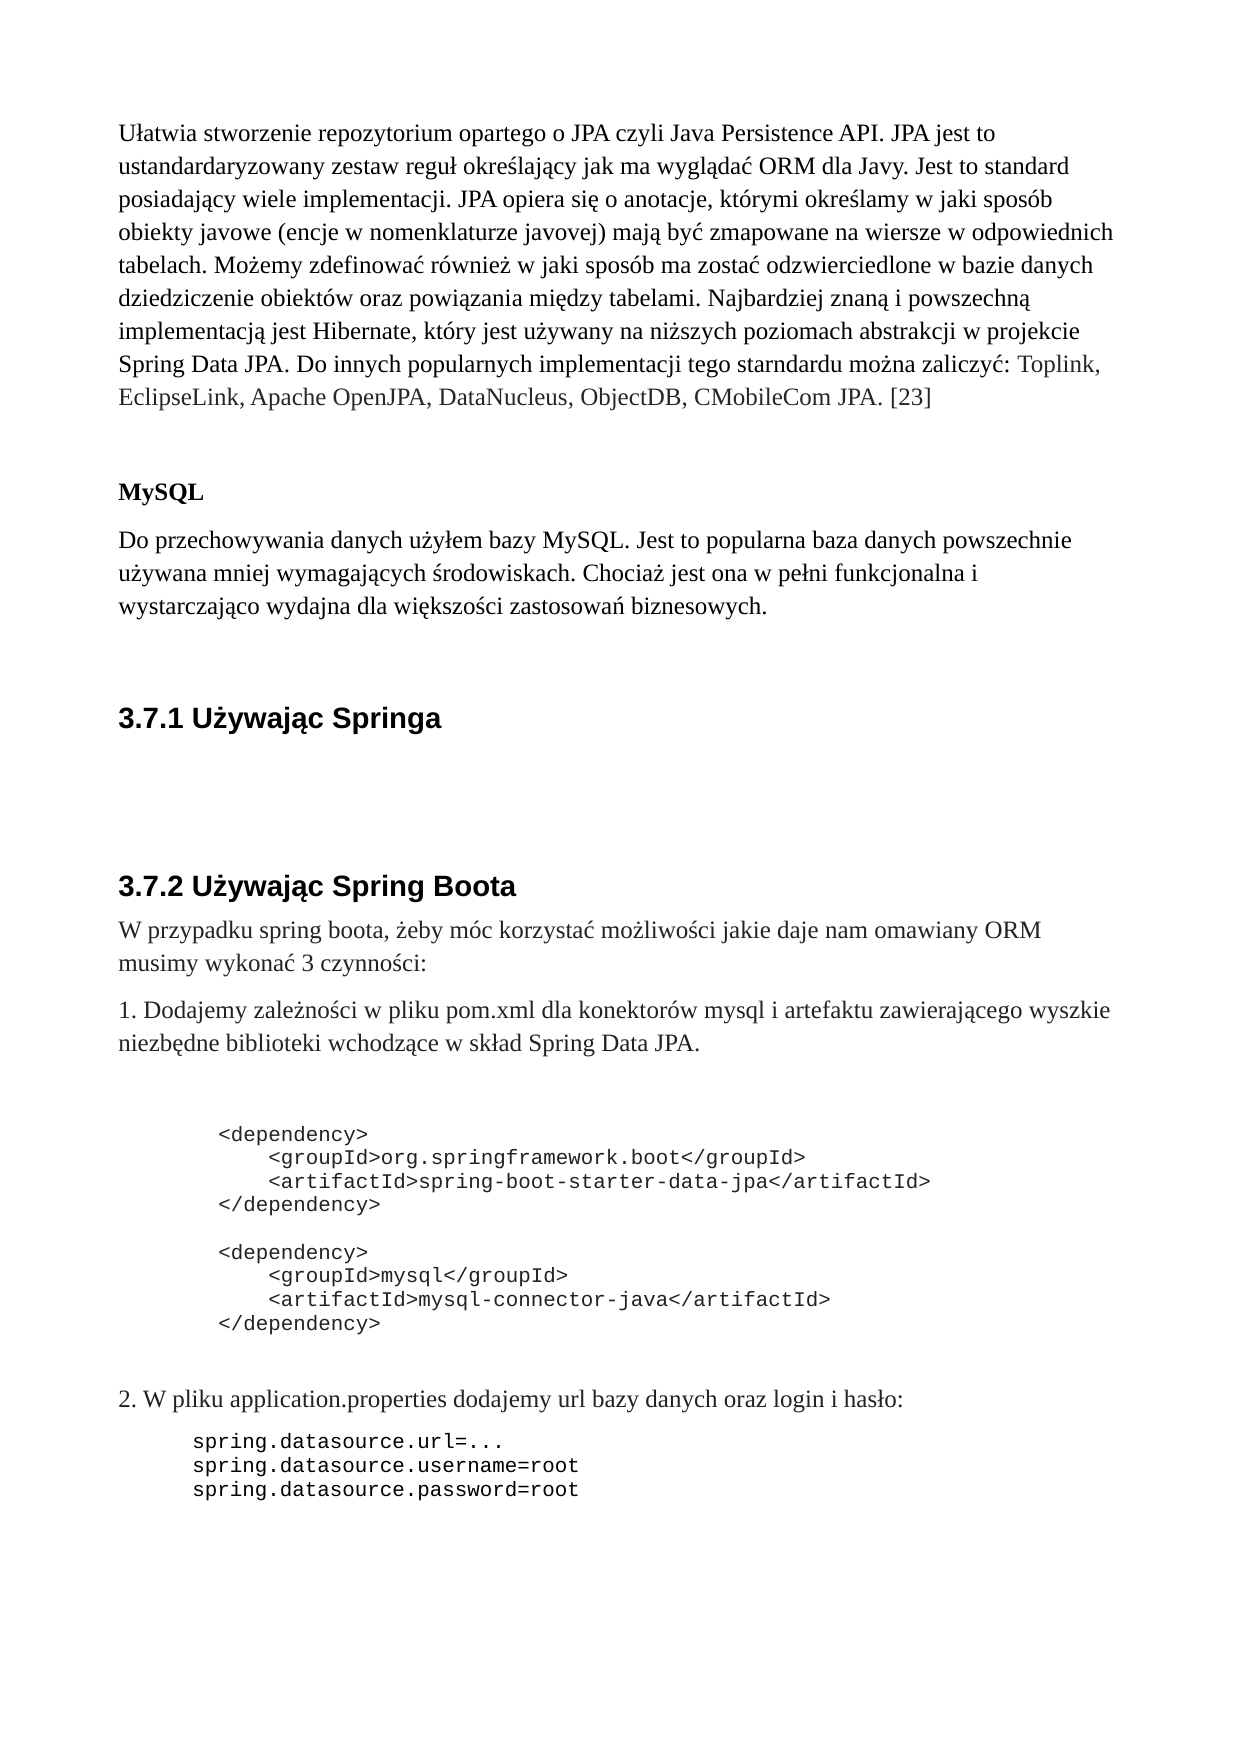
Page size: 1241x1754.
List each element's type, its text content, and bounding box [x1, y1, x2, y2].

text Do przechowywania danych użyłem bazy MySQL. Jest to popularna baza danych powszechnie używana mniej wymagających środowiskach. Chociaż jest ona w pełni funkcjonalna i wystarczająco wydajna dla większości zastosowań biznesowych. [118, 525, 1122, 620]
text spring.datasource.password=root [192, 1479, 1122, 1502]
text 1. Dodajemy zależności w pliku pom.xml dla konektorów mysql i artefaktu zawierającego wyszkie niezbędne biblioteki wchodzące w skład Spring Data JPA. [118, 995, 1122, 1057]
text spring.datasource.username=root [192, 1455, 1122, 1479]
subtitle 3.7.2 Używając Spring Boota [118, 868, 1122, 902]
text spring.datasource.url=... [192, 1432, 1122, 1455]
text MySQL [118, 477, 1122, 506]
text <dependency> [118, 1123, 1122, 1147]
text <groupId>org.springframework.boot</groupId> [118, 1147, 1122, 1171]
text <artifactId>spring-boot-starter-data-jpa</artifactId> [118, 1171, 1122, 1194]
text <dependency> [118, 1242, 1122, 1265]
subtitle 3.7.1 Używając Springa [118, 701, 1122, 735]
text Ułatwia stworzenie repozytorium opartego o JPA czyli Java Persistence API. JPA jest to ustandardaryzowany zestaw reguł określający jak ma wyglądać ORM dla Javy. Jest to standard posiadający wiele implementacji. JPA opiera się o anotacje, którymi określamy w jaki sposób obiekty javowe (encje w nomenklaturze javovej) mają być zmapowane na wiersze w odpowiednich tabelach. Możemy zdefinować również w jaki sposób ma zostać odzwierciedlone w bazie danych dziedziczenie obiektów oraz powiązania między tabelami. Najbardziej znaną i powszechną implementacją jest Hibernate, który jest używany na niższych poziomach abstrakcji w projekcie Spring Data JPA. Do innych popularnych implementacji tego starndardu można zaliczyć: Toplink, EclipseLink, Apache OpenJPA, DataNucleus, ObjectDB, CMobileCom JPA. [23] [118, 118, 1122, 411]
text </dependency> [118, 1194, 1122, 1218]
text 2. W pliku application.properties dodajemy url bazy danych oraz login i hasło: [118, 1384, 1122, 1413]
text <groupId>mysql</groupId> [118, 1265, 1122, 1289]
text W przypadku spring boota, żeby móc korzystać możliwości jakie daje nam omawiany ORM musimy wykonać 3 czynności: [118, 915, 1122, 976]
text <artifactId>mysql-connector-java</artifactId> [118, 1289, 1122, 1313]
text </dependency> [118, 1313, 1122, 1336]
